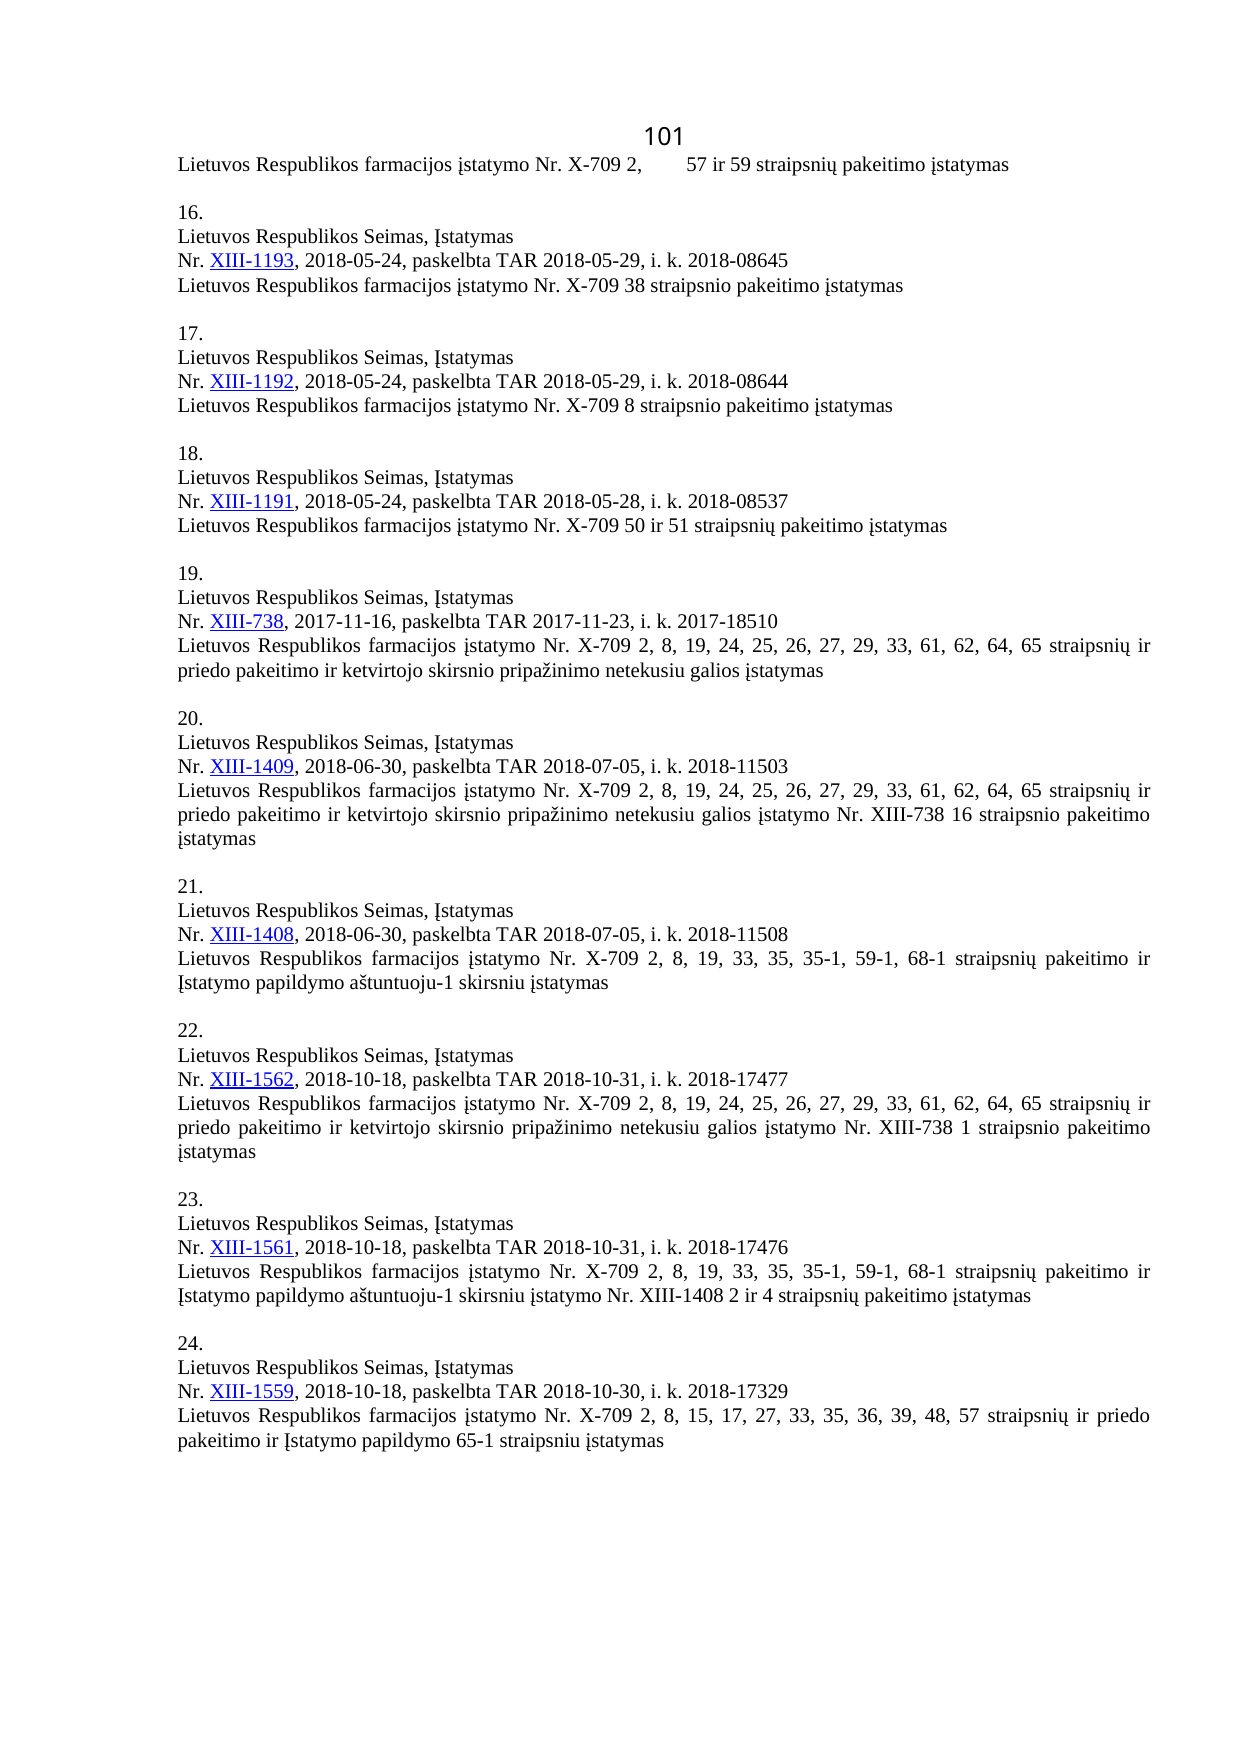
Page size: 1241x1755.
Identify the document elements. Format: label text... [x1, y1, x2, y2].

text Nr. XIII-1191, 2018-05-24, paskelbta TAR 2018-05-28, i. k. 2018-08537 [177, 489, 1152, 513]
text Lietuvos Respublikos farmacijos įstatymo Nr. X-709 38 straipsnio pakeitimo įstatymas [177, 272, 1152, 297]
text 21. [177, 874, 1152, 898]
text Lietuvos Respublikos farmacijos įstatymo Nr. X-709 2, 8, 19, 24, 25, 26, 27, 29, 33, 61, 62, 64, 65 straipsnių ir priedo pakeitimo ir ketvirtojo skirsnio pripažinimo netekusiu galios įstatymas [177, 633, 1152, 682]
text 22. [177, 1018, 1152, 1042]
text Lietuvos Respublikos farmacijos įstatymo Nr. X-709 2, 8, 19, 33, 35, 35-1, 59-1, 68-1 straipsnių pakeitimo ir Įstatymo papildymo aštuntuoju-1 skirsniu įstatymas [177, 946, 1152, 994]
text Lietuvos Respublikos farmacijos įstatymo Nr. X-709 2, 8, 19, 24, 25, 26, 27, 29, 33, 61, 62, 64, 65 straipsnių ir priedo pakeitimo ir ketvirtojo skirsnio pripažinimo netekusiu galios įstatymo Nr. XIII-738 1 straipsnio pakeitimo įstatymas [177, 1091, 1152, 1163]
text 19. [177, 561, 1152, 585]
text Lietuvos Respublikos Seimas, Įstatymas [177, 1042, 1152, 1067]
text Lietuvos Respublikos farmacijos įstatymo Nr. X-709 8 straipsnio pakeitimo įstatymas [177, 393, 1152, 417]
text Nr. XIII-1559, 2018-10-18, paskelbta TAR 2018-10-30, i. k. 2018-17329 [177, 1379, 1152, 1403]
text Lietuvos Respublikos farmacijos įstatymo Nr. X-709 2, 57 ir 59 straipsnių pakeitimo įstatymas [177, 152, 1152, 176]
text Nr. XIII-1562, 2018-10-18, paskelbta TAR 2018-10-31, i. k. 2018-17477 [177, 1067, 1152, 1091]
text 20. [177, 706, 1152, 730]
text Lietuvos Respublikos farmacijos įstatymo Nr. X-709 2, 8, 19, 33, 35, 35-1, 59-1, 68-1 straipsnių pakeitimo ir Įstatymo papildymo aštuntuoju-1 skirsniu įstatymo Nr. XIII-1408 2 ir 4 straipsnių pakeitimo įstatymas [177, 1259, 1152, 1307]
text Lietuvos Respublikos Seimas, Įstatymas [177, 898, 1152, 922]
text Lietuvos Respublikos farmacijos įstatymo Nr. X-709 2, 8, 19, 24, 25, 26, 27, 29, 33, 61, 62, 64, 65 straipsnių ir priedo pakeitimo ir ketvirtojo skirsnio pripažinimo netekusiu galios įstatymo Nr. XIII-738 16 straipsnio pakeitimo įstatymas [177, 778, 1152, 850]
text Lietuvos Respublikos Seimas, Įstatymas [177, 224, 1152, 248]
text Lietuvos Respublikos Seimas, Įstatymas [177, 585, 1152, 609]
text Lietuvos Respublikos Seimas, Įstatymas [177, 345, 1152, 369]
text Lietuvos Respublikos Seimas, Įstatymas [177, 1211, 1152, 1235]
text Nr. XIII-738, 2017-11-16, paskelbta TAR 2017-11-23, i. k. 2017-18510 [177, 609, 1152, 633]
text Nr. XIII-1409, 2018-06-30, paskelbta TAR 2018-07-05, i. k. 2018-11503 [177, 754, 1152, 778]
text 16. [177, 200, 1152, 224]
text 18. [177, 441, 1152, 465]
text Nr. XIII-1192, 2018-05-24, paskelbta TAR 2018-05-29, i. k. 2018-08644 [177, 369, 1152, 393]
text Lietuvos Respublikos farmacijos įstatymo Nr. X-709 50 ir 51 straipsnių pakeitimo įstatymas [177, 513, 1152, 537]
text Lietuvos Respublikos farmacijos įstatymo Nr. X-709 2, 8, 15, 17, 27, 33, 35, 36, 39, 48, 57 straipsnių ir priedo pakeitimo ir Įstatymo papildymo 65-1 straipsniu įstatymas [177, 1403, 1152, 1452]
text Lietuvos Respublikos Seimas, Įstatymas [177, 730, 1152, 754]
text Nr. XIII-1408, 2018-06-30, paskelbta TAR 2018-07-05, i. k. 2018-11508 [177, 922, 1152, 946]
text 17. [177, 321, 1152, 345]
text 24. [177, 1331, 1152, 1355]
text 23. [177, 1187, 1152, 1211]
text Nr. XIII-1193, 2018-05-24, paskelbta TAR 2018-05-29, i. k. 2018-08645 [177, 248, 1152, 272]
text Nr. XIII-1561, 2018-10-18, paskelbta TAR 2018-10-31, i. k. 2018-17476 [177, 1235, 1152, 1259]
text Lietuvos Respublikos Seimas, Įstatymas [177, 465, 1152, 489]
text Lietuvos Respublikos Seimas, Įstatymas [177, 1355, 1152, 1379]
